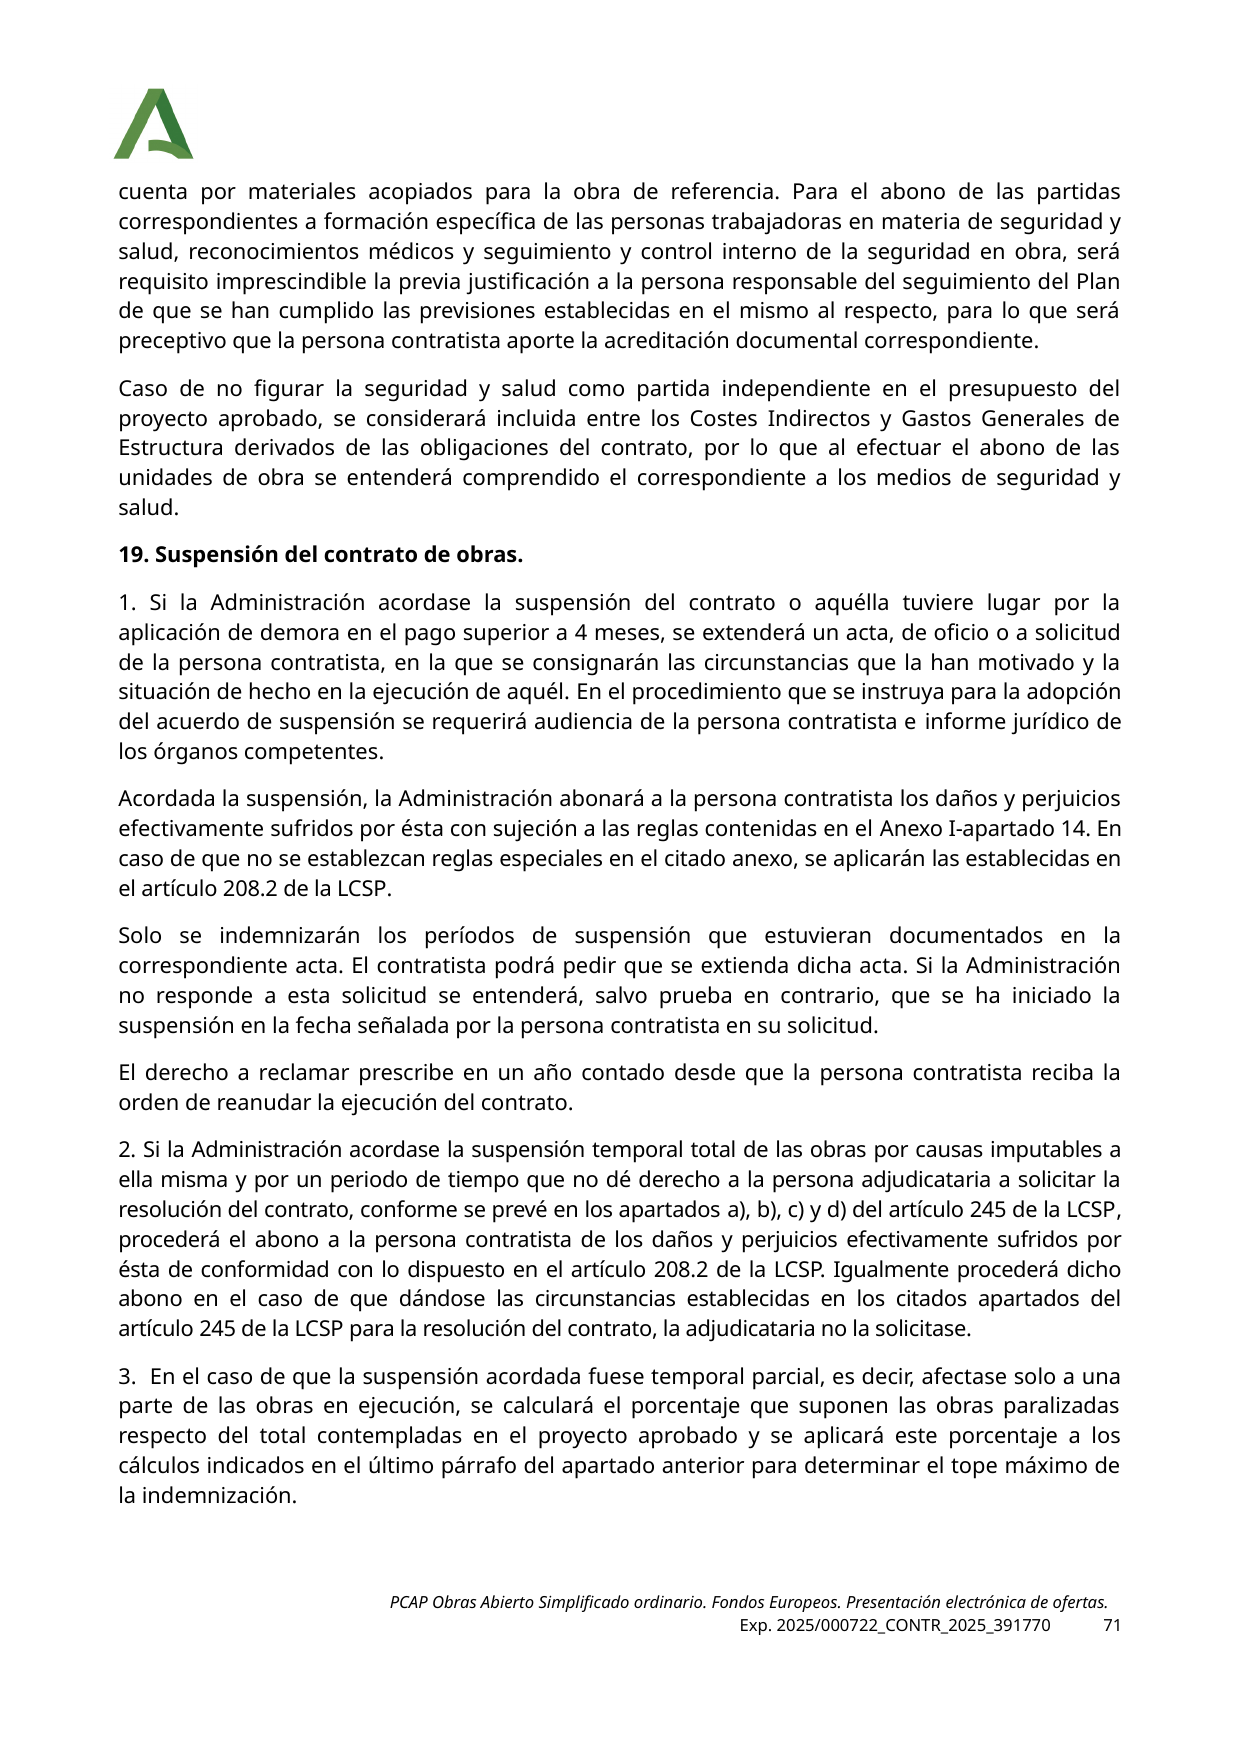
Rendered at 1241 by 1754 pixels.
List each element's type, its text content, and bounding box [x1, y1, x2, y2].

text Acordada la suspensión, la Administración abonará a la persona contratista los daños y perjuicios efectivamente sufridos por ésta con sujeción a las reglas contenidas en el Anexo I-apartado 14. En caso de que no se establezcan reglas especiales en el citado anexo, se aplicarán las establecidas en el artículo 208.2 de la LCSP. [118, 783, 1122, 903]
text Solo se indemnizarán los períodos de suspensión que estuvieran documentados en la correspondiente acta. El contratista podrá pedir que se extienda dicha acta. Si la Administración no responde a esta solicitud se entenderá, salvo prueba en contrario, que se ha iniciado la suspensión en la fecha señalada por la persona contratista en su solicitud. [118, 920, 1122, 1039]
text 2. Si la Administración acordase la suspensión temporal total de las obras por causas imputables a ella misma y por un periodo de tiempo que no dé derecho a la persona adjudicataria a solicitar la resolución del contrato, conforme se prevé en los apartados a), b), c) y d) del artículo 245 de la LCSP, procederá el abono a la persona contratista de los daños y perjuicios efectivamente sufridos por ésta de conformidad con lo dispuesto en el artículo 208.2 de la LCSP. Igualmente procederá dicho abono en el caso de que dándose las circunstancias establecidas en los citados apartados del artículo 245 de la LCSP para la resolución del contrato, la adjudicataria no la solicitase. [118, 1134, 1122, 1343]
text 1. Si la Administración acordase la suspensión del contrato o aquélla tuviere lugar por la aplicación de demora en el pago superior a 4 meses, se extenderá un acta, de oficio o a solicitud de la persona contratista, en la que se consignarán las circunstancias que la han motivado y la situación de hecho en la ejecución de aquél. En el procedimiento que se instruya para la adopción del acuerdo de suspensión se requerirá audiencia de la persona contratista e informe jurídico de los órganos competentes. [118, 587, 1122, 766]
text cuenta por materiales acopiados para la obra de referencia. Para el abono de las partidas correspondientes a formación específica de las personas trabajadoras en materia de seguridad y salud, reconocimientos médicos y seguimiento y control interno de la seguridad en obra, será requisito imprescindible la previa justificación a la persona responsable del seguimiento del Plan de que se han cumplido las previsiones establecidas en el mismo al respecto, para lo que será preceptivo que la persona contratista aporte la acreditación documental correspondiente. [118, 176, 1122, 355]
picture [109, 84, 198, 163]
text El derecho a reclamar prescribe en un año contado desde que la persona contratista reciba la orden de reanudar la ejecución del contrato. [118, 1057, 1122, 1117]
text 3. En el caso de que la suspensión acordada fuese temporal parcial, es decir, afectase solo a una parte de las obras en ejecución, se calculará el porcentaje que suponen las obras paralizadas respecto del total contempladas en el proyecto aprobado y se aplicará este porcentaje a los cálculos indicados en el último párrafo del apartado anterior para determinar el tope máximo de la indemnización. [118, 1361, 1122, 1510]
subtitle 19. Suspensión del contrato de obras. [118, 539, 1122, 569]
text Caso de no figurar la seguridad y salud como partida independiente en el presupuesto del proyecto aprobado, se considerará incluida entre los Costes Indirectos y Gastos Generales de Estructura derivados de las obligaciones del contrato, por lo que al efectuar el abono de las unidades de obra se entenderá comprendido el correspondiente a los medios de seguridad y salud. [118, 373, 1122, 522]
